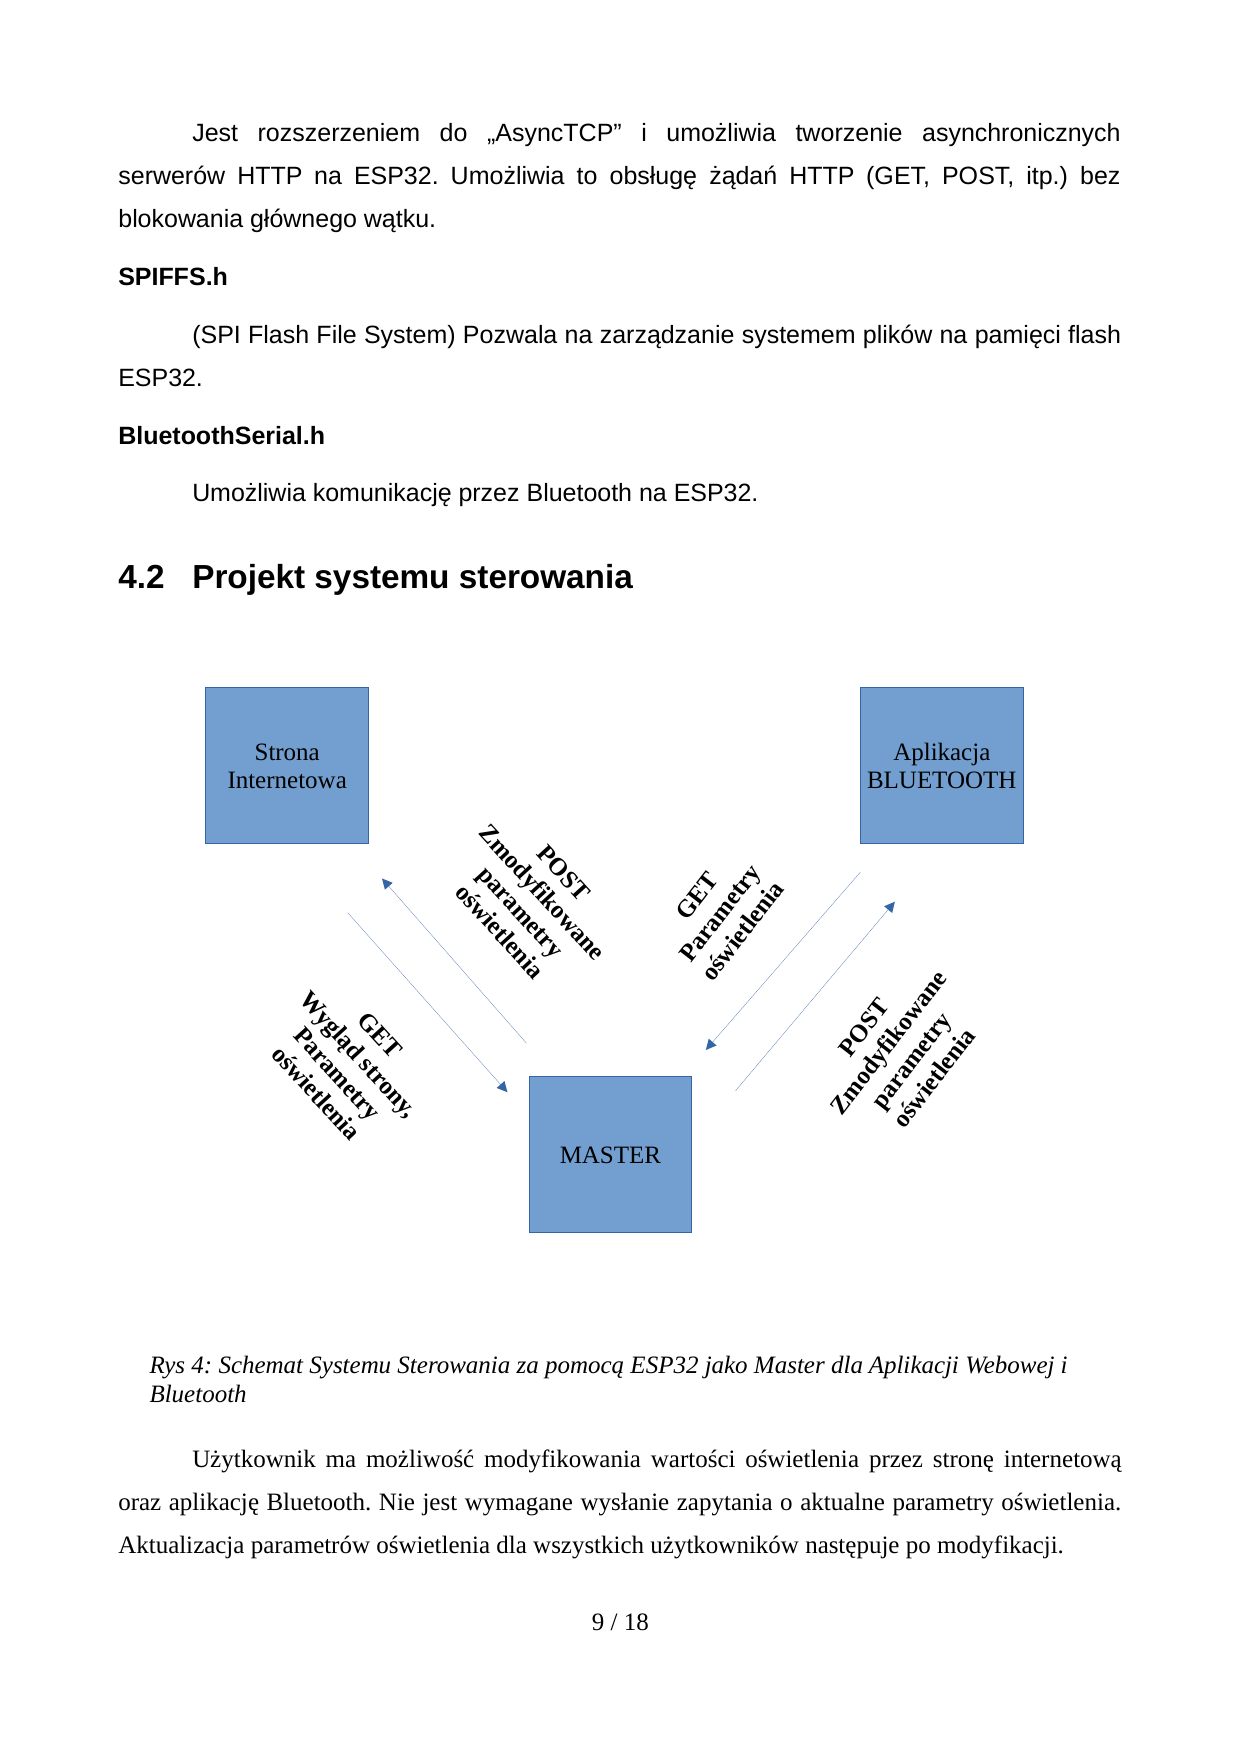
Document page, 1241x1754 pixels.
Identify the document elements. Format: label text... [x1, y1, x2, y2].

subtitle Projekt systemu sterowania [118, 557, 1122, 595]
text Rys 4: Schemat Systemu Sterowania za pomocą ESP32 jako Master dla Aplikacji Webowej i Bluetooth [149, 1351, 1092, 1408]
text Umożliwia komunikację przez Bluetooth na ESP32. [118, 478, 1122, 507]
text (SPI Flash File System) Pozwala na zarządzanie systemem plików na pamięci flash ESP32. [118, 320, 1122, 392]
text Użytkownik ma możliwość modyfikowania wartości oświetlenia przez stronę internetową oraz aplikację Bluetooth. Nie jest wymagane wysłanie zapytania o aktualne parametry oświetlenia. Aktualizacja parametrów oświetlenia dla wszystkich użytkowników następuje po modyfikacji. [118, 1401, 1122, 1559]
text Jest rozszerzeniem do „AsyncTCP” i umożliwia tworzenie asynchronicznych serwerów HTTP na ESP32. Umożliwia to obsługę żądań HTTP (GET, POST, itp.) bez blokowania głównego wątku. [118, 118, 1122, 233]
text BluetoothSerial.h [118, 421, 1122, 449]
text SPIFFS.h [118, 262, 1122, 291]
